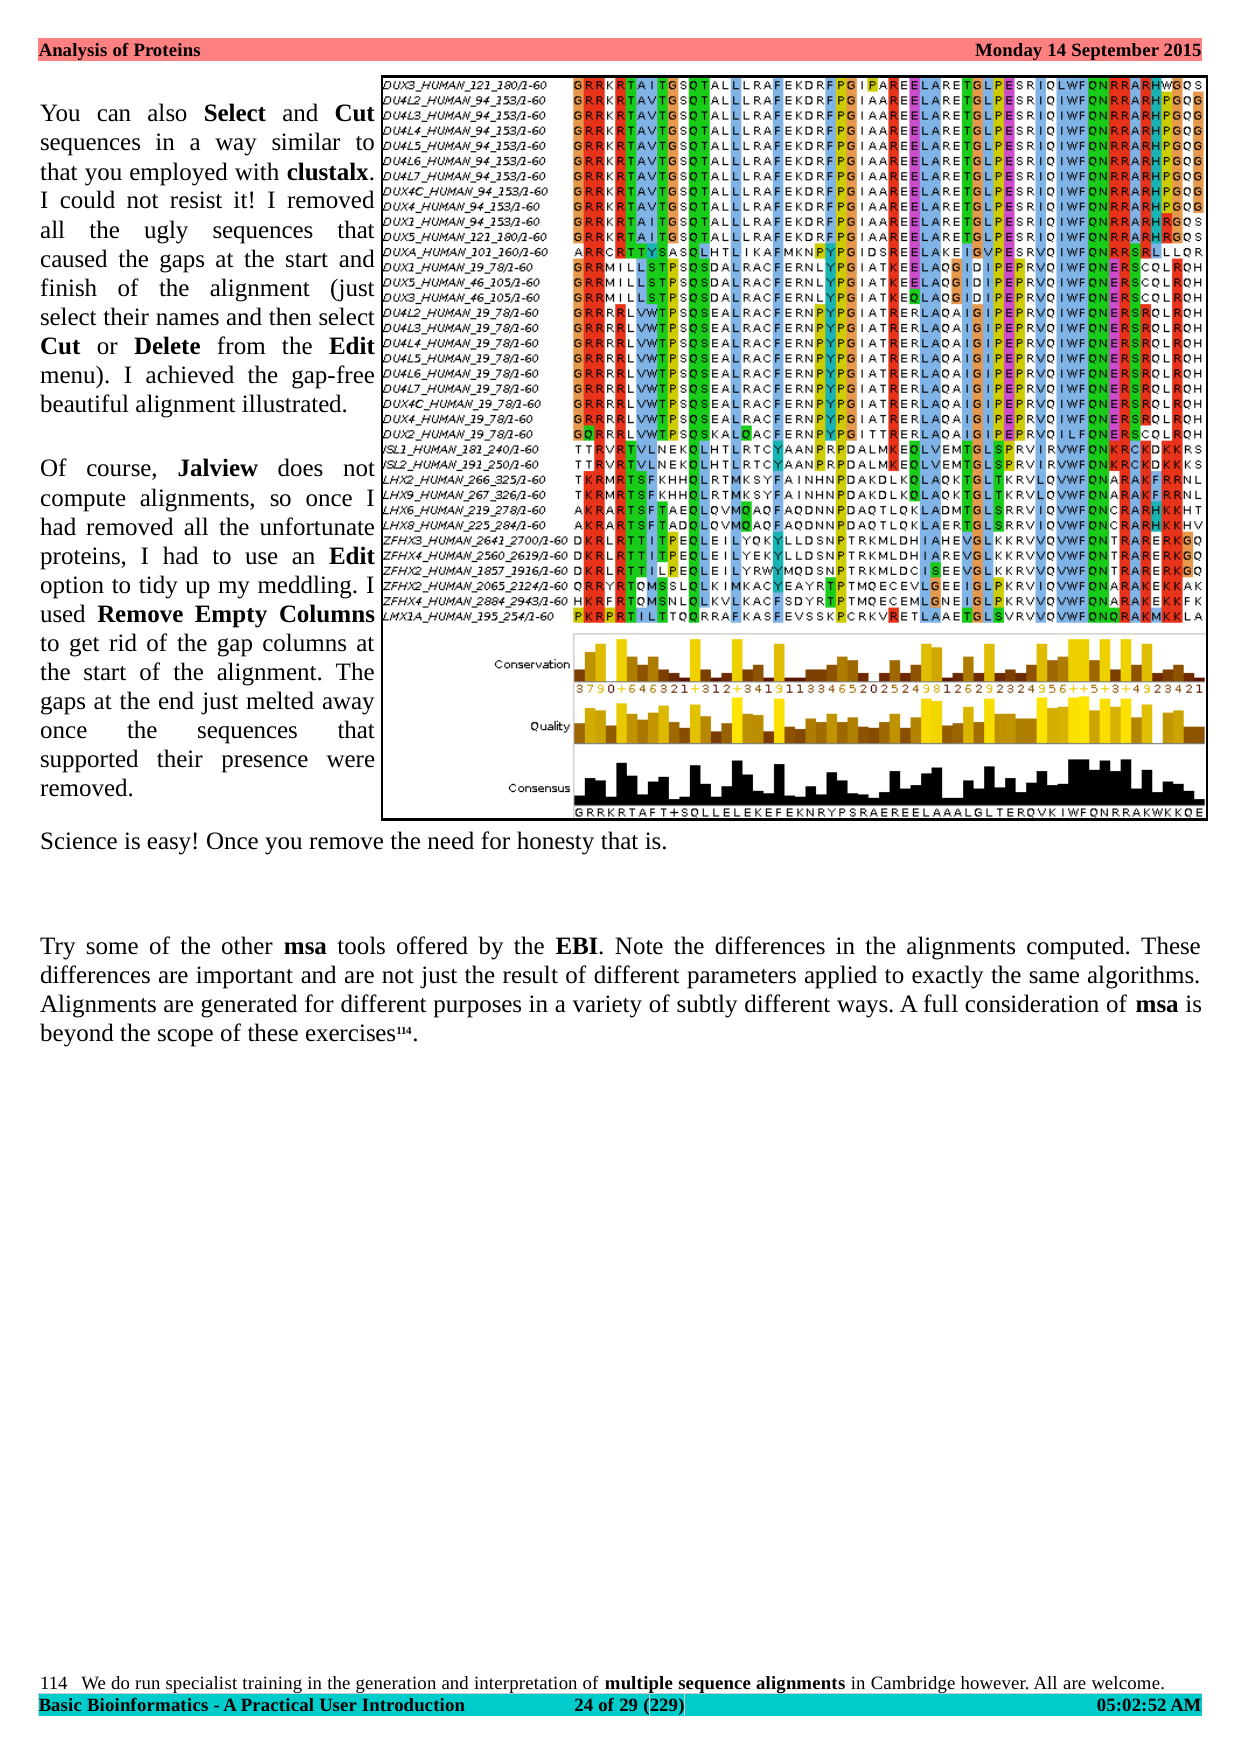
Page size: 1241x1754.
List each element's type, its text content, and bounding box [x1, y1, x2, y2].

text Science is easy! Once you remove the need for honesty that is. [40, 826, 1202, 855]
picture [383, 78, 1206, 818]
text You can also Select and Cut sequences in a way similar to that you employed with clustalx. I could not resist it! I removed all the ugly sequences that caused the gaps at the start and finish of the alignment (just select their names and then select Cut or Delete from the Edit menu). I achieved the gap-free beautiful alignment illustrated. [40, 98, 381, 418]
text Of course, Jalview does not compute alignments, so once I had removed all the unfortunate proteins, I had to use an Edit option to tidy up my meddling. I used Remove Empty Columns to get rid of the gap columns at the start of the alignment. The gaps at the end just melted away once the sequences that supported their presence were removed. [40, 453, 381, 802]
text Try some of the other msa tools offered by the EBI. Note the differences in the alignments computed. These differences are important and are not just the result of different parameters applied to exactly the same algorithms. Alignments are generated for different purposes in a variety of subtly different ways. A full consideration of msa is beyond the scope of these exercises. [40, 931, 1202, 1047]
text We do run specialist training in the generation and interpretation of multiple sequence alignments in Cambridge however. All are welcome. [40, 1671, 1202, 1693]
